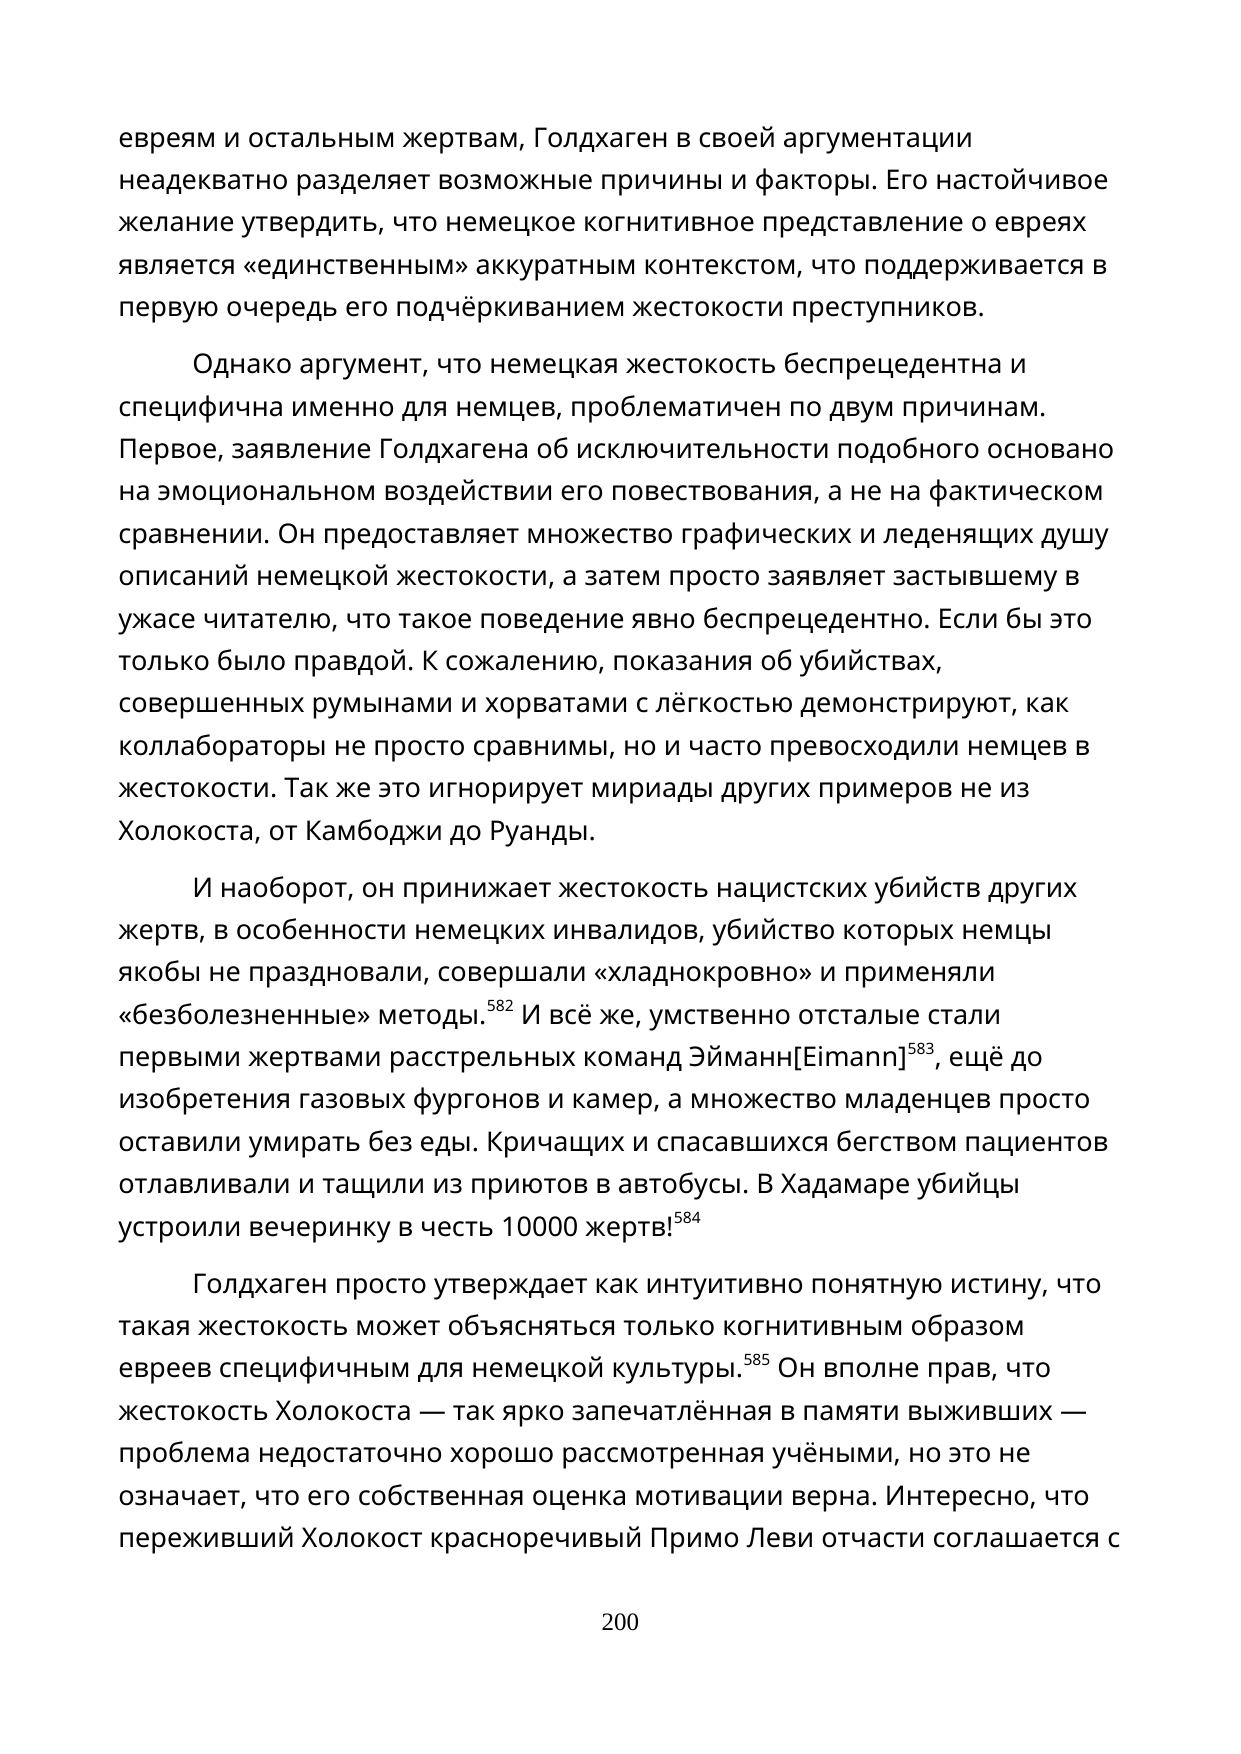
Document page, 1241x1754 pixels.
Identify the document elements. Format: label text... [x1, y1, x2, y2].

text И наоборот, он принижает жестокость нацистских убийств других жертв, в особенности немецких инвалидов, убийство которых немцы якобы не праздновали, совершали «хладнокровно» и применяли «безболезненные» методы. И всё же, умственно отсталые стали первыми жертвами расстрельных команд Эйманн[Eimann], ещё до изобретения газовых фургонов и камер, а множество младенцев просто оставили умирать без еды. Кричащих и спасавшихся бегством пациентов отлавливали и тащили из приютов в автобусы. В Хадамаре убийцы устроили вечеринку в честь 10000 жертв! [118, 868, 1122, 1244]
text Голдхаген просто утверждает как интуитивно понятную истину, что такая жестокость может объясняться только когнитивным образом евреев специфичным для немецкой культуры. Он вполне прав, что жестокость Холокоста — так ярко запечатлённая в памяти выживших — проблема недостаточно хорошо рассмотренная учёными, но это не означает, что его собственная оценка мотивации верна. Интересно, что переживший Холокост красноречивый Примо Леви отчасти соглашается с [118, 1264, 1122, 1555]
text евреям и остальным жертвам, Голдхаген в своей аргументации неадекватно разделяет возможные причины и факторы. Его настойчивое желание утвердить, что немецкое когнитивное представление о евреях является «единственным» аккуратным контекстом, что поддерживается в первую очередь его подчёркиванием жестокости преступников. [118, 118, 1122, 324]
text Однако аргумент, что немецкая жестокость беспрецедентна и специфична именно для немцев, проблематичен по двум причинам. Первое, заявление Голдхагена об исключительности подобного основано на эмоциональном воздействии его повествования, а не на фактическом сравнении. Он предоставляет множество графических и леденящих душу описаний немецкой жестокости, а затем просто заявляет застывшему в ужасе читателю, что такое поведение явно беспрецедентно. Если бы это только было правдой. К сожалению, показания об убийствах, совершенных румынами и хорватами с лёгкостью демонстрируют, как коллабораторы не просто сравнимы, но и часто превосходили немцев в жестокости. Так же это игнорирует мириады других примеров не из Холокоста, от Камбоджи до Руанды. [118, 345, 1122, 848]
